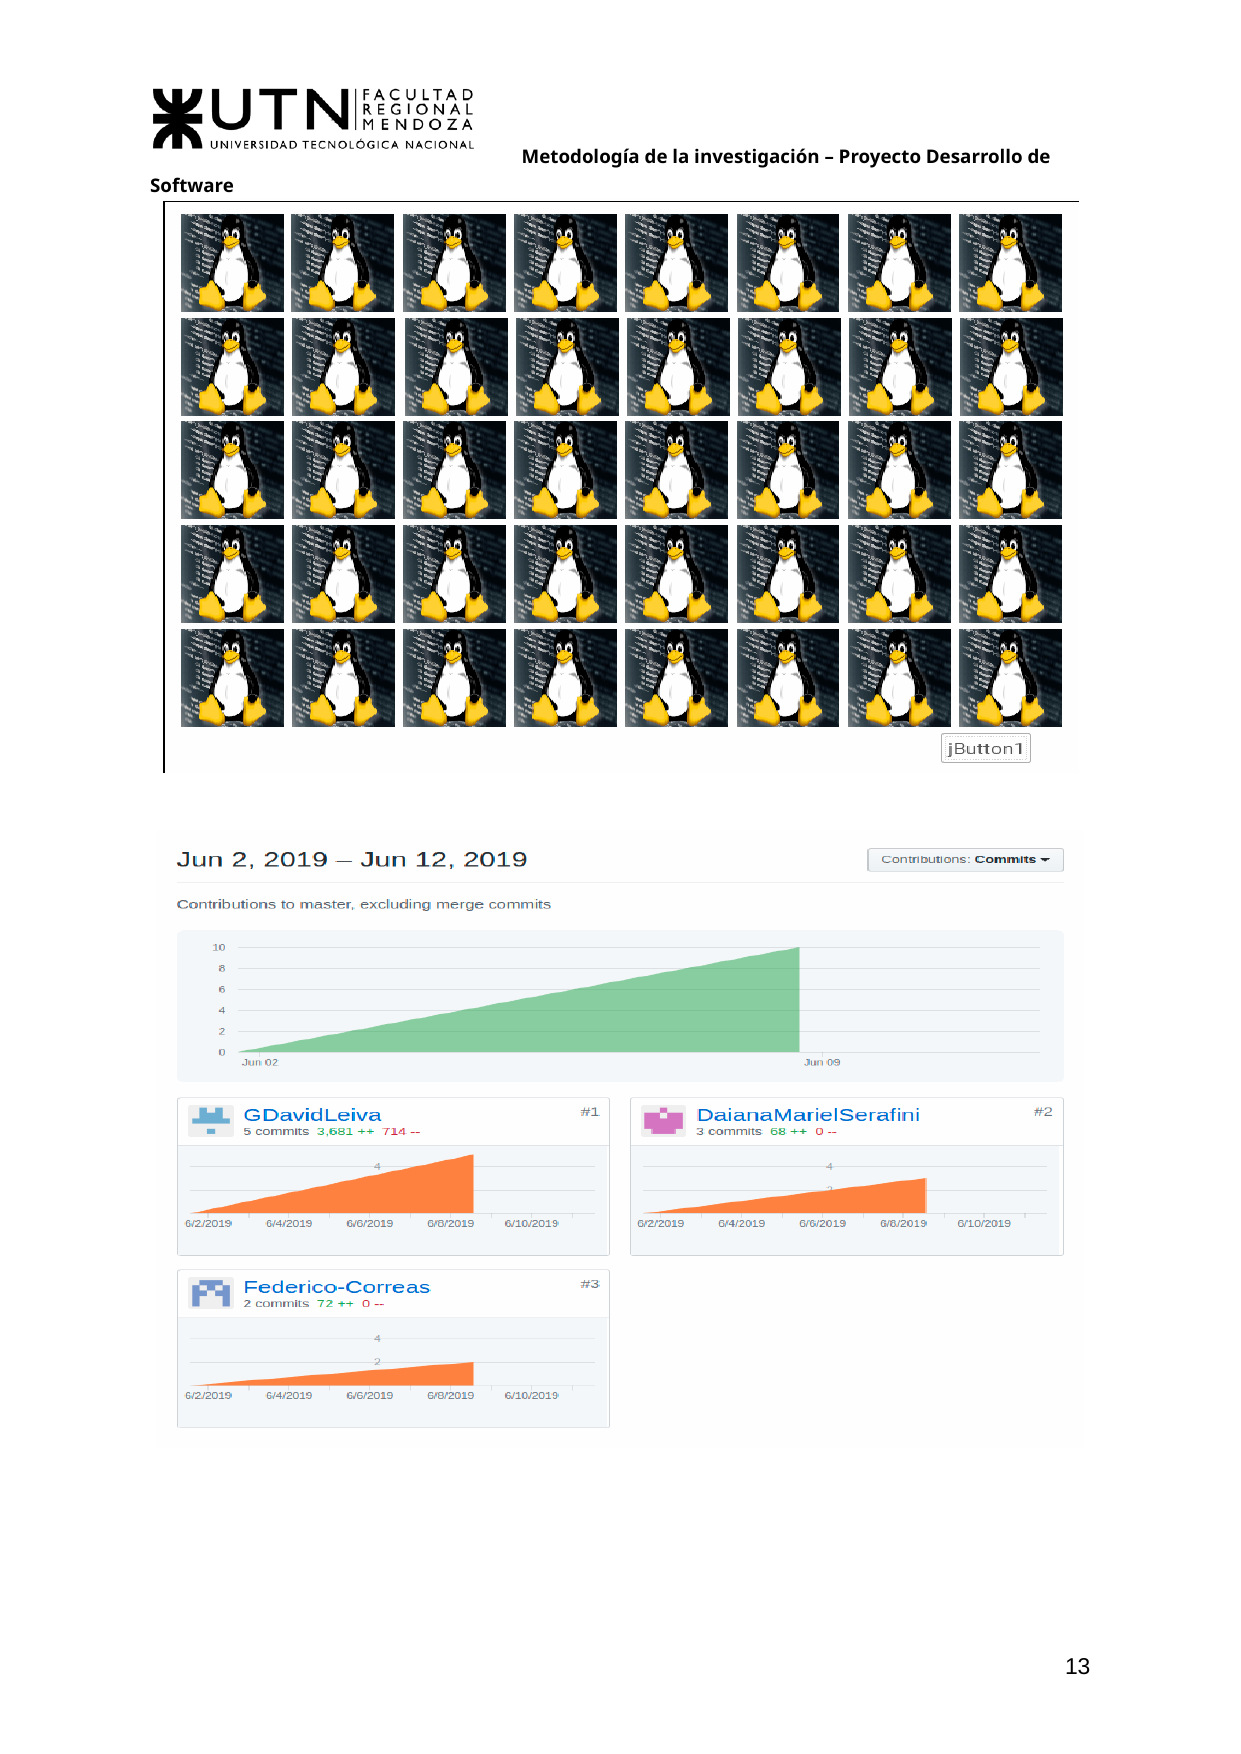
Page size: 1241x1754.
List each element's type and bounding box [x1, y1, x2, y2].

picture [156, 830, 1084, 1448]
picture [161, 198, 1079, 773]
picture [150, 75, 476, 164]
